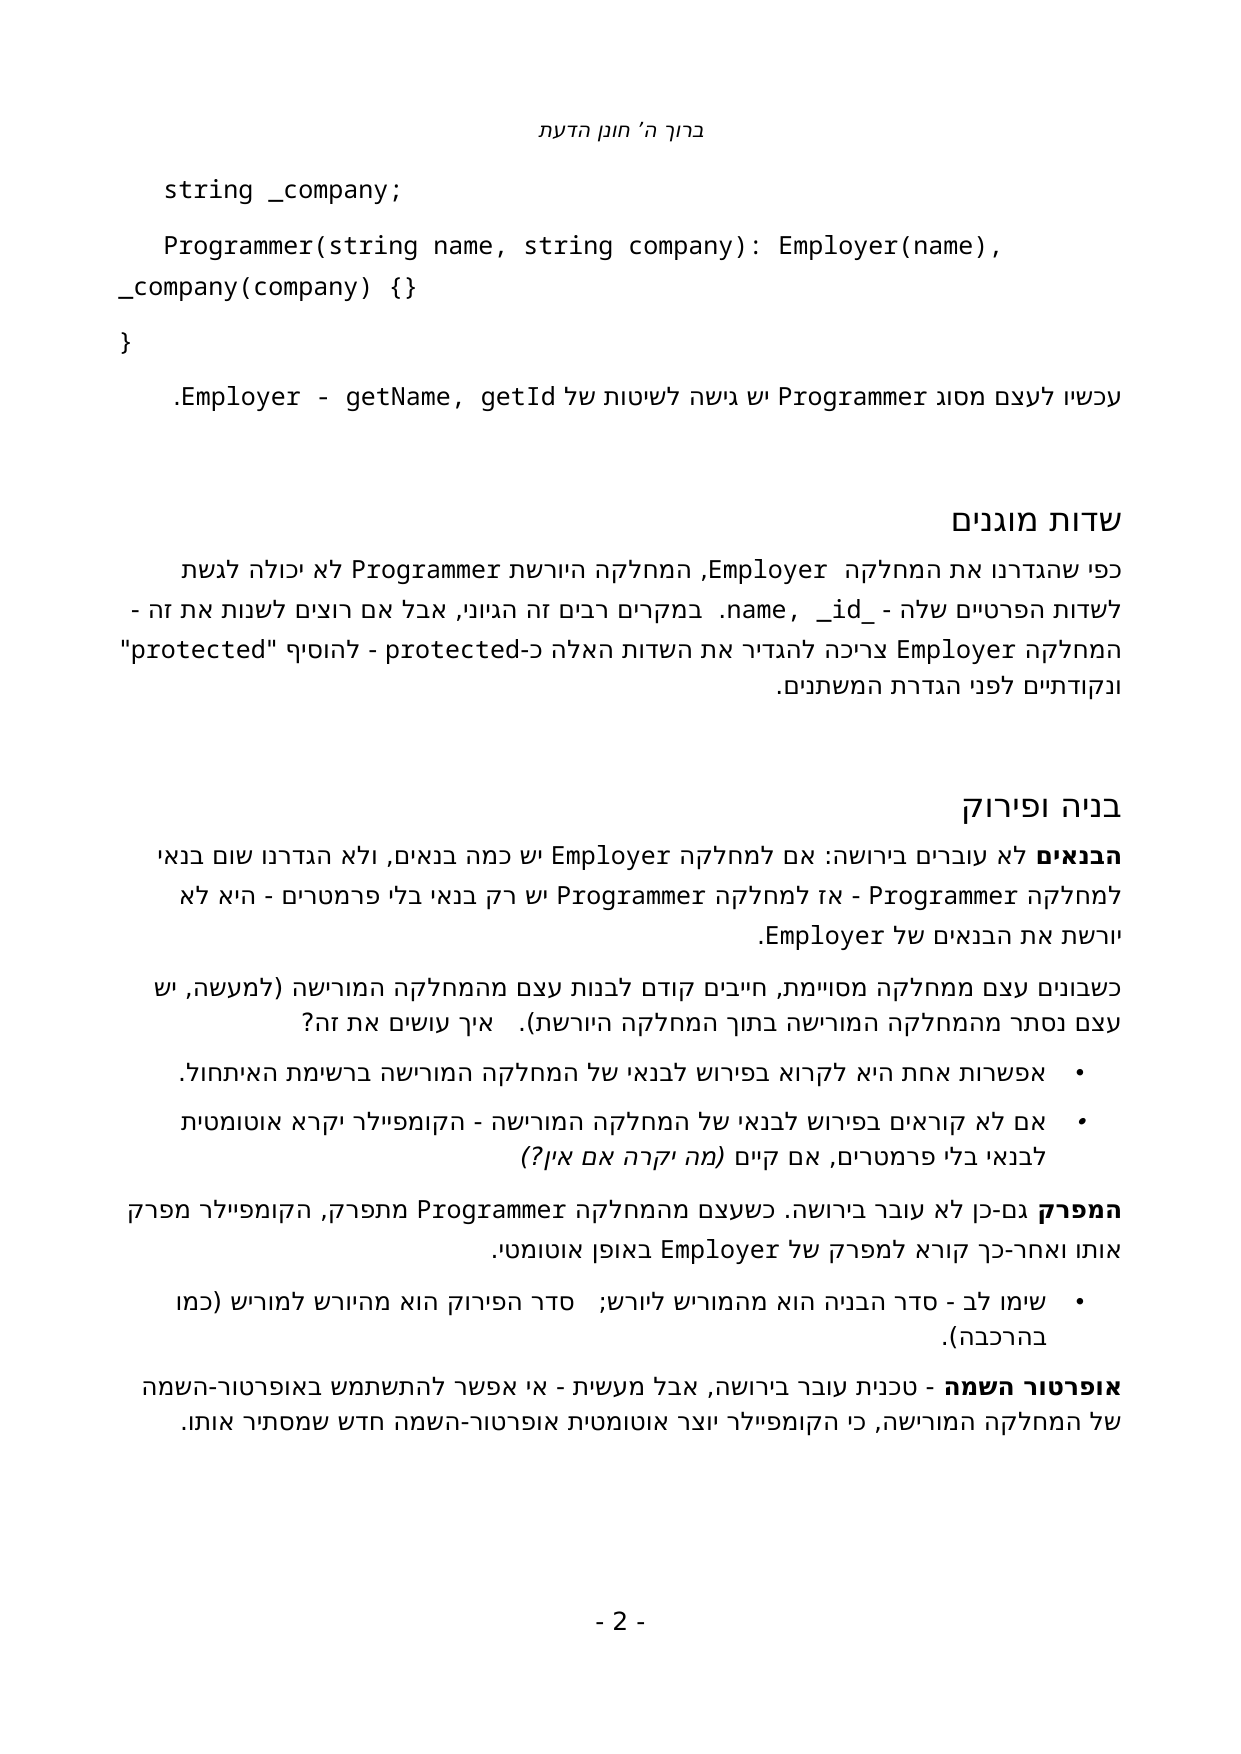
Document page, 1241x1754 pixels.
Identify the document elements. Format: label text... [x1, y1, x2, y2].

text עכשיו לעצם מסוג Programmer יש גישה לשיטות של Employer - getName, getId. [118, 379, 1122, 413]
subtitle בניה ופירוק [118, 787, 1122, 826]
list אפשרות אחת היא לקרוא בפירוש לבנאי של המחלקה המורישה ברשימת האיתחול. [118, 1058, 1084, 1087]
list שימו לב - סדר הבניה הוא מהמוריש ליורש; סדר הפירוק הוא מהיורש למוריש (כמו בהרכבה). [118, 1287, 1084, 1351]
text string _company; [118, 172, 1122, 206]
subtitle שדות מוגנים [118, 500, 1122, 539]
text הבנאים לא עוברים בירושה: אם למחלקה Employer יש כמה בנאים, ולא הגדרנו שום בנאי למחלקה Programmer - אז למחלקה Programmer יש רק בנאי בלי פרמטרים - היא לא יורשת את הבנאים של Employer. [118, 838, 1122, 952]
text כפי שהגדרנו את המחלקה Employer, המחלקה היורשת Programmer לא יכולה לגשת לשדות הפרטיים שלה - _name, _id. במקרים רבים זה הגיוני, אבל אם רוצים לשנות את זה - המחלקה Employer צריכה להגדיר את השדות האלה כ-protected - להוסיף "protected" ונקודתיים לפני הגדרת המשתנים. [118, 552, 1122, 700]
text אופרטור השמה - טכנית עובר בירושה, אבל מעשית - אי אפשר להתשתמש באופרטור-השמה של המחלקה המורישה, כי הקומפיילר יוצר אוטומטית אופרטור-השמה חדש שמסתיר אותו. [118, 1372, 1122, 1436]
list אם לא קוראים בפירוש לבנאי של המחלקה המורישה - הקומפיילר יקרא אוטומטית לבנאי בלי פרמטרים, אם קיים (מה יקרה אם אין?) [118, 1107, 1084, 1172]
text Programmer(string name, string company): Employer(name), _company(company) {} [118, 227, 1122, 302]
text המפרק גם-כן לא עובר בירושה. כשעצם מהמחלקה Programmer מתפרק, הקומפיילר מפרק אותו ואחר-כך קורא למפרק של Employer באופן אוטומטי. [118, 1192, 1122, 1266]
text } [118, 323, 1122, 358]
text כשבונים עצם ממחלקה מסויימת, חייבים קודם לבנות עצם מהמחלקה המורישה (למעשה, יש עצם נסתר מהמחלקה המורישה בתוך המחלקה היורשת). איך עושים את זה? [118, 973, 1122, 1037]
